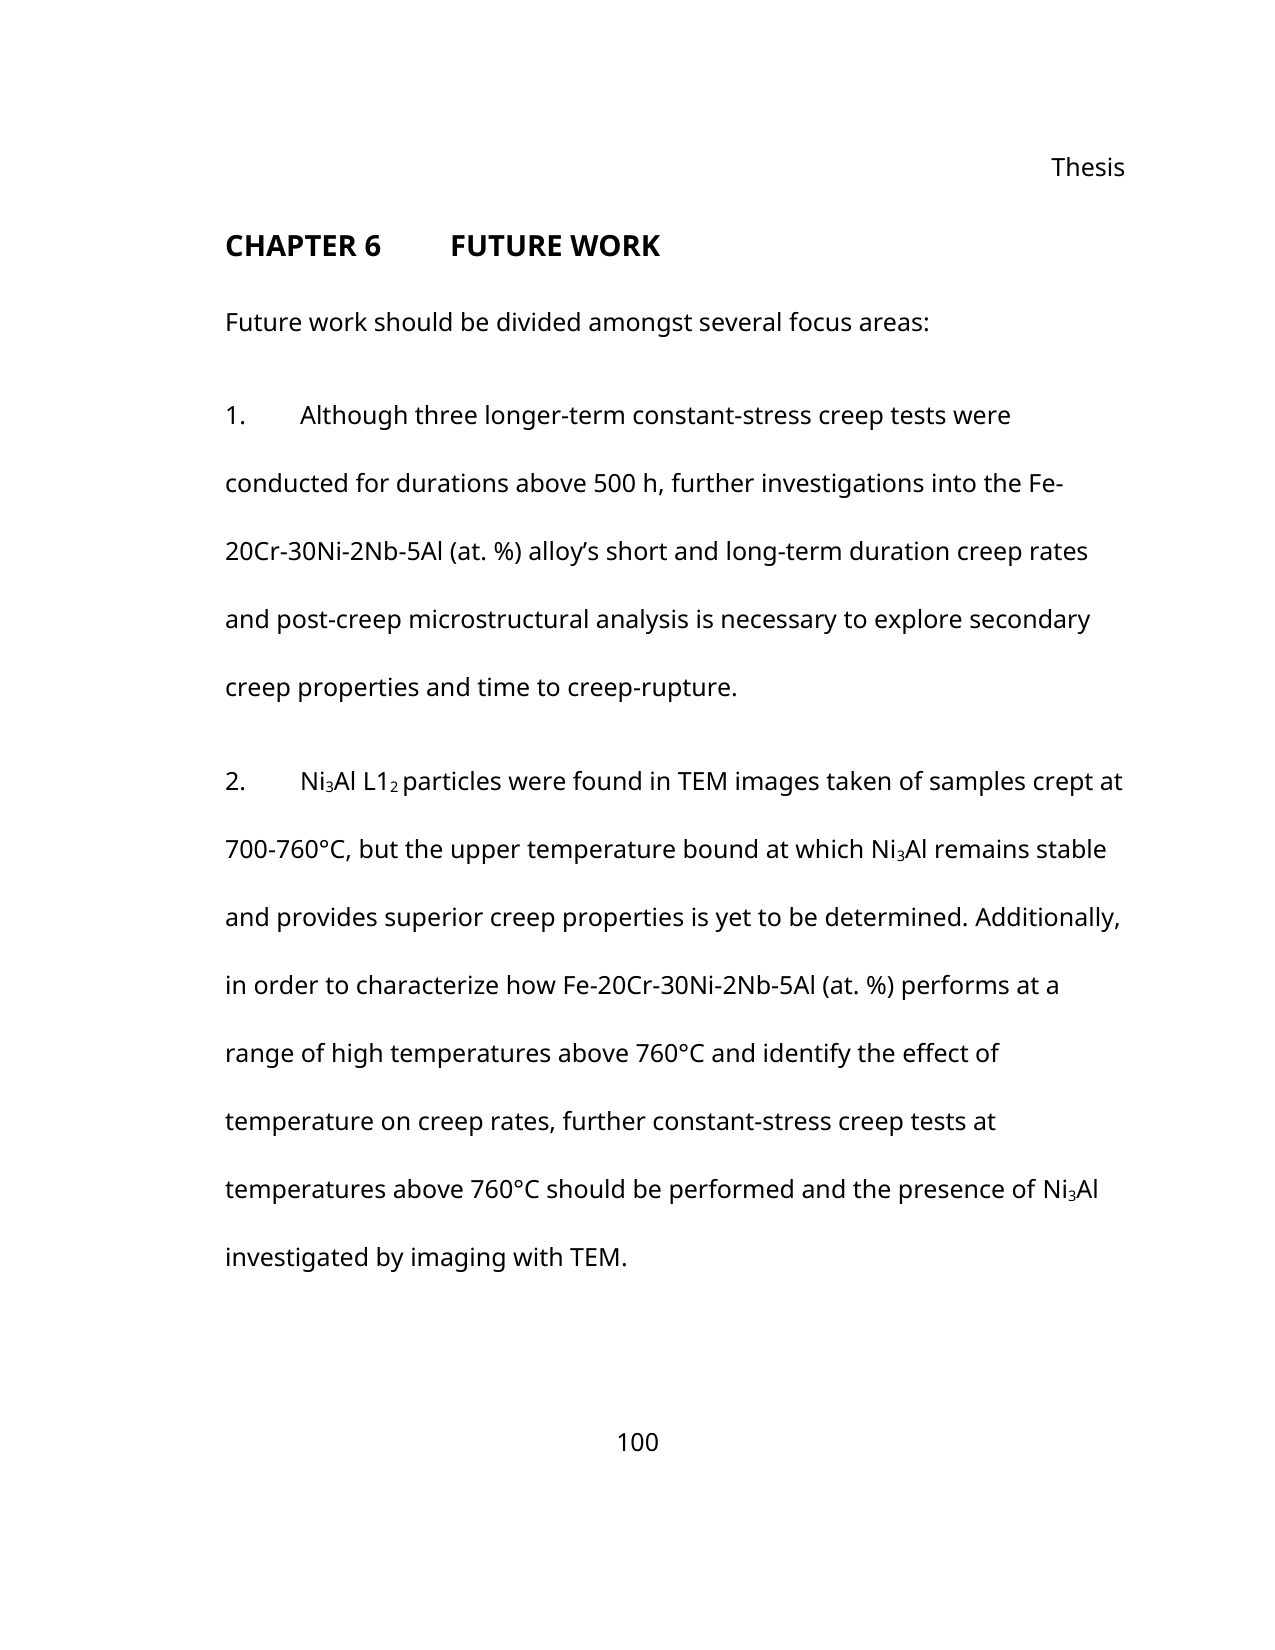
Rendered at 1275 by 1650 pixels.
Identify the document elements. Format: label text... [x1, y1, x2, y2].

text 1. Although three longer-term constant-stress creep tests were conducted for durations above 500 h, further investigations into the Fe-20Cr-30Ni-2Nb-5Al (at. %) alloy’s short and long-term duration creep rates and post-creep microstructural analysis is necessary to explore secondary creep properties and time to creep-rupture. [225, 397, 1125, 704]
text Future work should be divided amongst several focus areas: [225, 304, 1125, 338]
text CHAPTER 6 FUTURE WORK [225, 225, 1125, 265]
text 2. Ni3Al L12 particles were found in TEM images taken of samples crept at 700-760°C, but the upper temperature bound at which Ni3Al remains stable and provides superior creep properties is yet to be determined. Additionally, in order to characterize how Fe-20Cr-30Ni-2Nb-5Al (at. %) performs at a range of high temperatures above 760°C and identify the effect of temperature on creep rates, further constant-stress creep tests at temperatures above 760°C should be performed and the presence of Ni3Al investigated by imaging with TEM. [225, 763, 1125, 1274]
